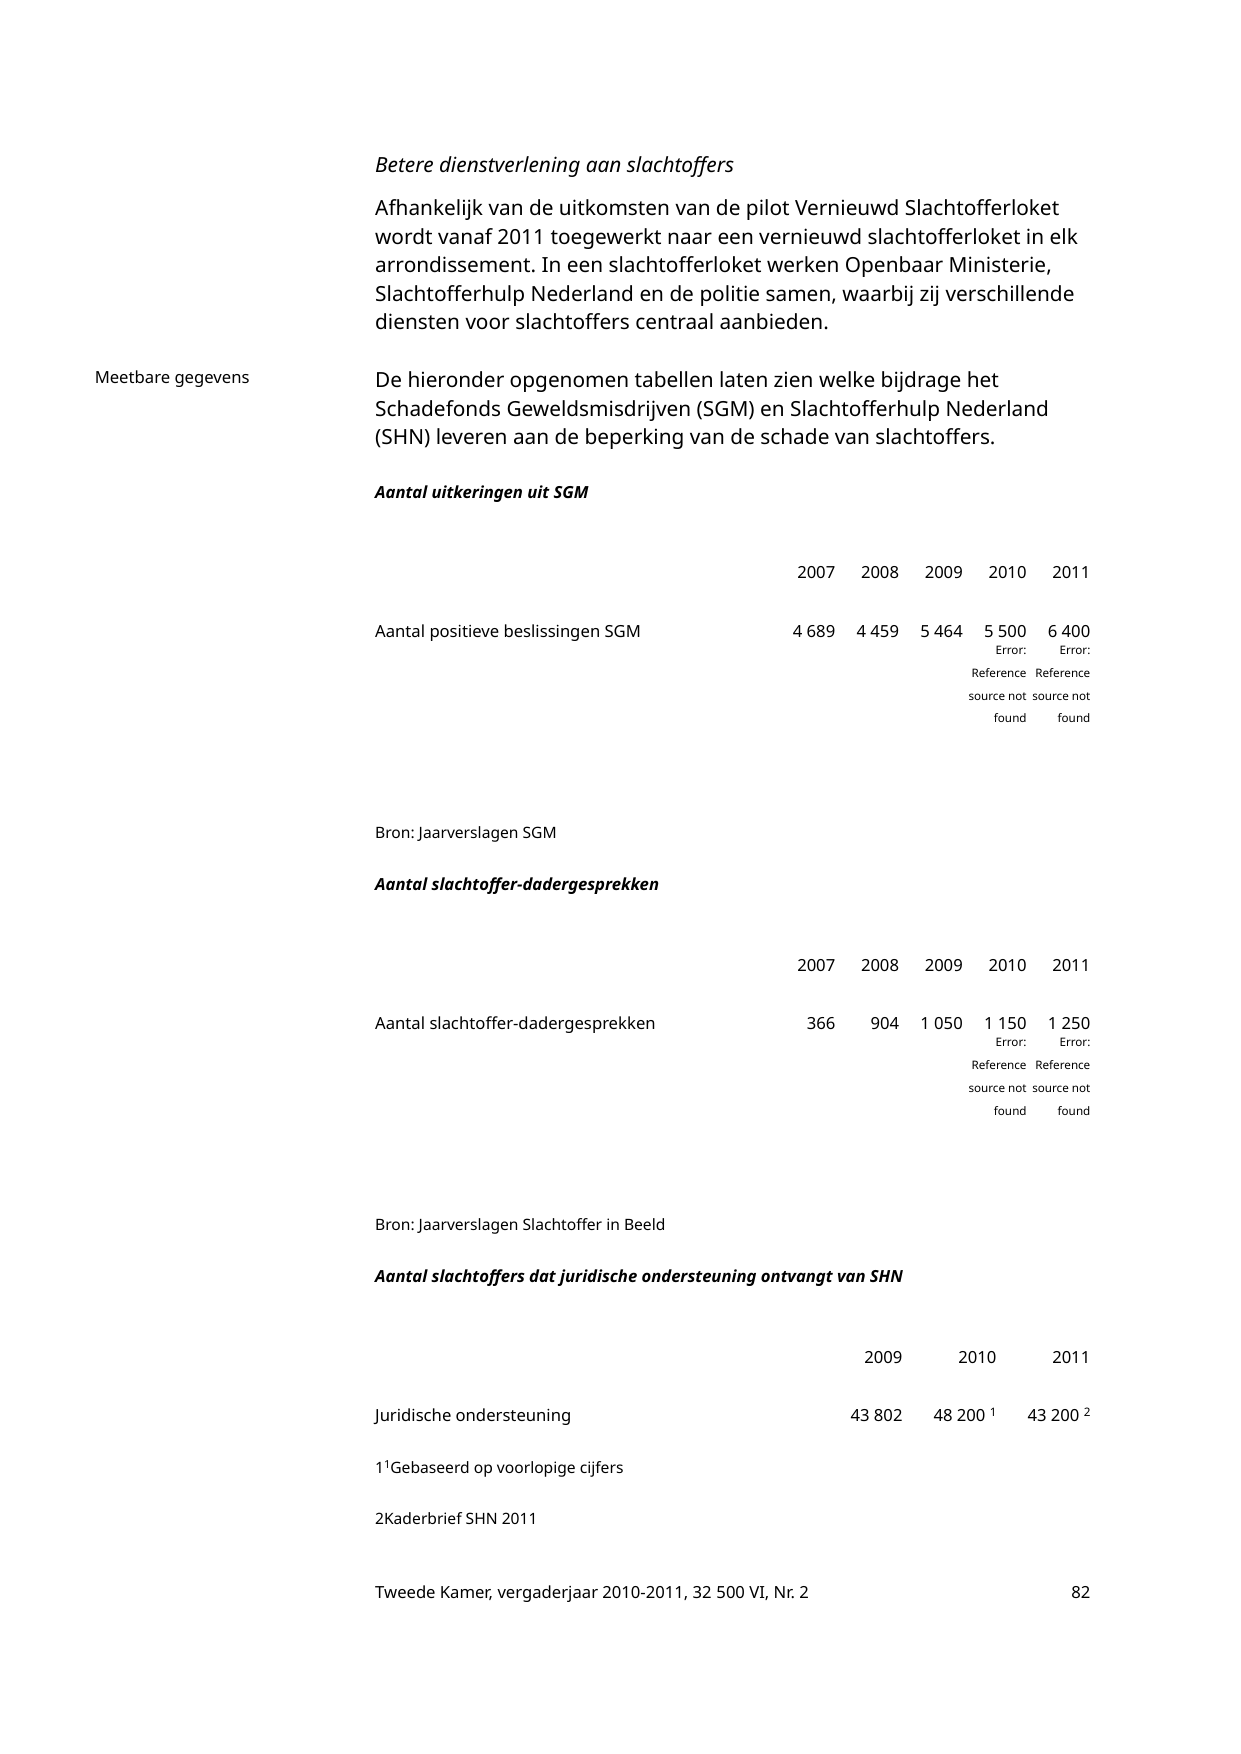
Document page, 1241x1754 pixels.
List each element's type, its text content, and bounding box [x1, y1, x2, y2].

table_cell Aantal slachtoffer-dadergesprekken [375, 1012, 771, 1155]
text Bron: Jaarverslagen Slachtoffer in Beeld [375, 1214, 1090, 1235]
text Betere dienstverlening aan slachtoffers [375, 150, 1090, 178]
table_header [375, 561, 771, 619]
table_header 2010 [963, 953, 1026, 1012]
table_header 2011 [1026, 953, 1090, 1012]
table_cell 1 250 2 [1026, 1012, 1090, 1155]
table_cell 5 500 1 [963, 620, 1026, 763]
table_header 2011 [996, 1346, 1090, 1404]
table_cell 48 200 1 [902, 1404, 996, 1457]
table_header [375, 1346, 808, 1404]
table_header 2010 [963, 561, 1026, 619]
table_header 2009 [899, 953, 963, 1012]
table_cell 4 459 [835, 620, 899, 763]
table_header [375, 953, 771, 1012]
text Aantal slachtoffer-dadergesprekken [375, 873, 1090, 895]
table_header 2011 [1026, 561, 1090, 619]
table_header 2007 [771, 953, 835, 1012]
text Meetbare gegevens [94, 366, 328, 388]
table_cell 6 400 2 [1026, 620, 1090, 763]
table_cell 1 150 1 [963, 1012, 1026, 1155]
table_cell 366 [771, 1012, 835, 1155]
table_header 2008 [835, 561, 899, 619]
table_header 2007 [771, 561, 835, 619]
table_header 2009 [899, 561, 963, 619]
table_cell 904 [835, 1012, 899, 1155]
table_cell 5 464 [899, 620, 963, 763]
text Bron: Jaarverslagen SGM [375, 821, 1090, 843]
table_cell 43 200 2 [996, 1404, 1090, 1457]
text Aantal slachtoffers dat juridische ondersteuning ontvangt van SHN [375, 1265, 1090, 1288]
table_cell 11Gebaseerd op voorlopige cijfers 2Kaderbrief SHN 2011 [375, 1457, 996, 1559]
table_header 2009 [808, 1346, 902, 1404]
table_header 2008 [835, 953, 899, 1012]
text De hieronder opgenomen tabellen laten zien welke bijdrage het Schadefonds Geweldsmisdrijven (SGM) en Slachtofferhulp Nederland (SHN) leveren aan de beperking van de schade van slachtoffers. [375, 366, 1090, 451]
text Afhankelijk van de uitkomsten van de pilot Vernieuwd Slachtofferloket wordt vanaf 2011 toegewerkt naar een vernieuwd slachtofferloket in elk arrondissement. In een slachtofferloket werken Openbaar Ministerie, Slachtofferhulp Nederland en de politie samen, waarbij zij verschillende diensten voor slachtoffers centraal aanbieden. [375, 193, 1090, 336]
table_cell Juridische ondersteuning [375, 1404, 808, 1457]
text Aantal uitkeringen uit SGM [375, 480, 1090, 503]
table_cell Aantal positieve beslissingen SGM [375, 620, 771, 763]
table_cell 4 689 [771, 620, 835, 763]
table_cell 43 802 [808, 1404, 902, 1457]
table_header 2010 [902, 1346, 996, 1404]
table_cell 1 050 [899, 1012, 963, 1155]
